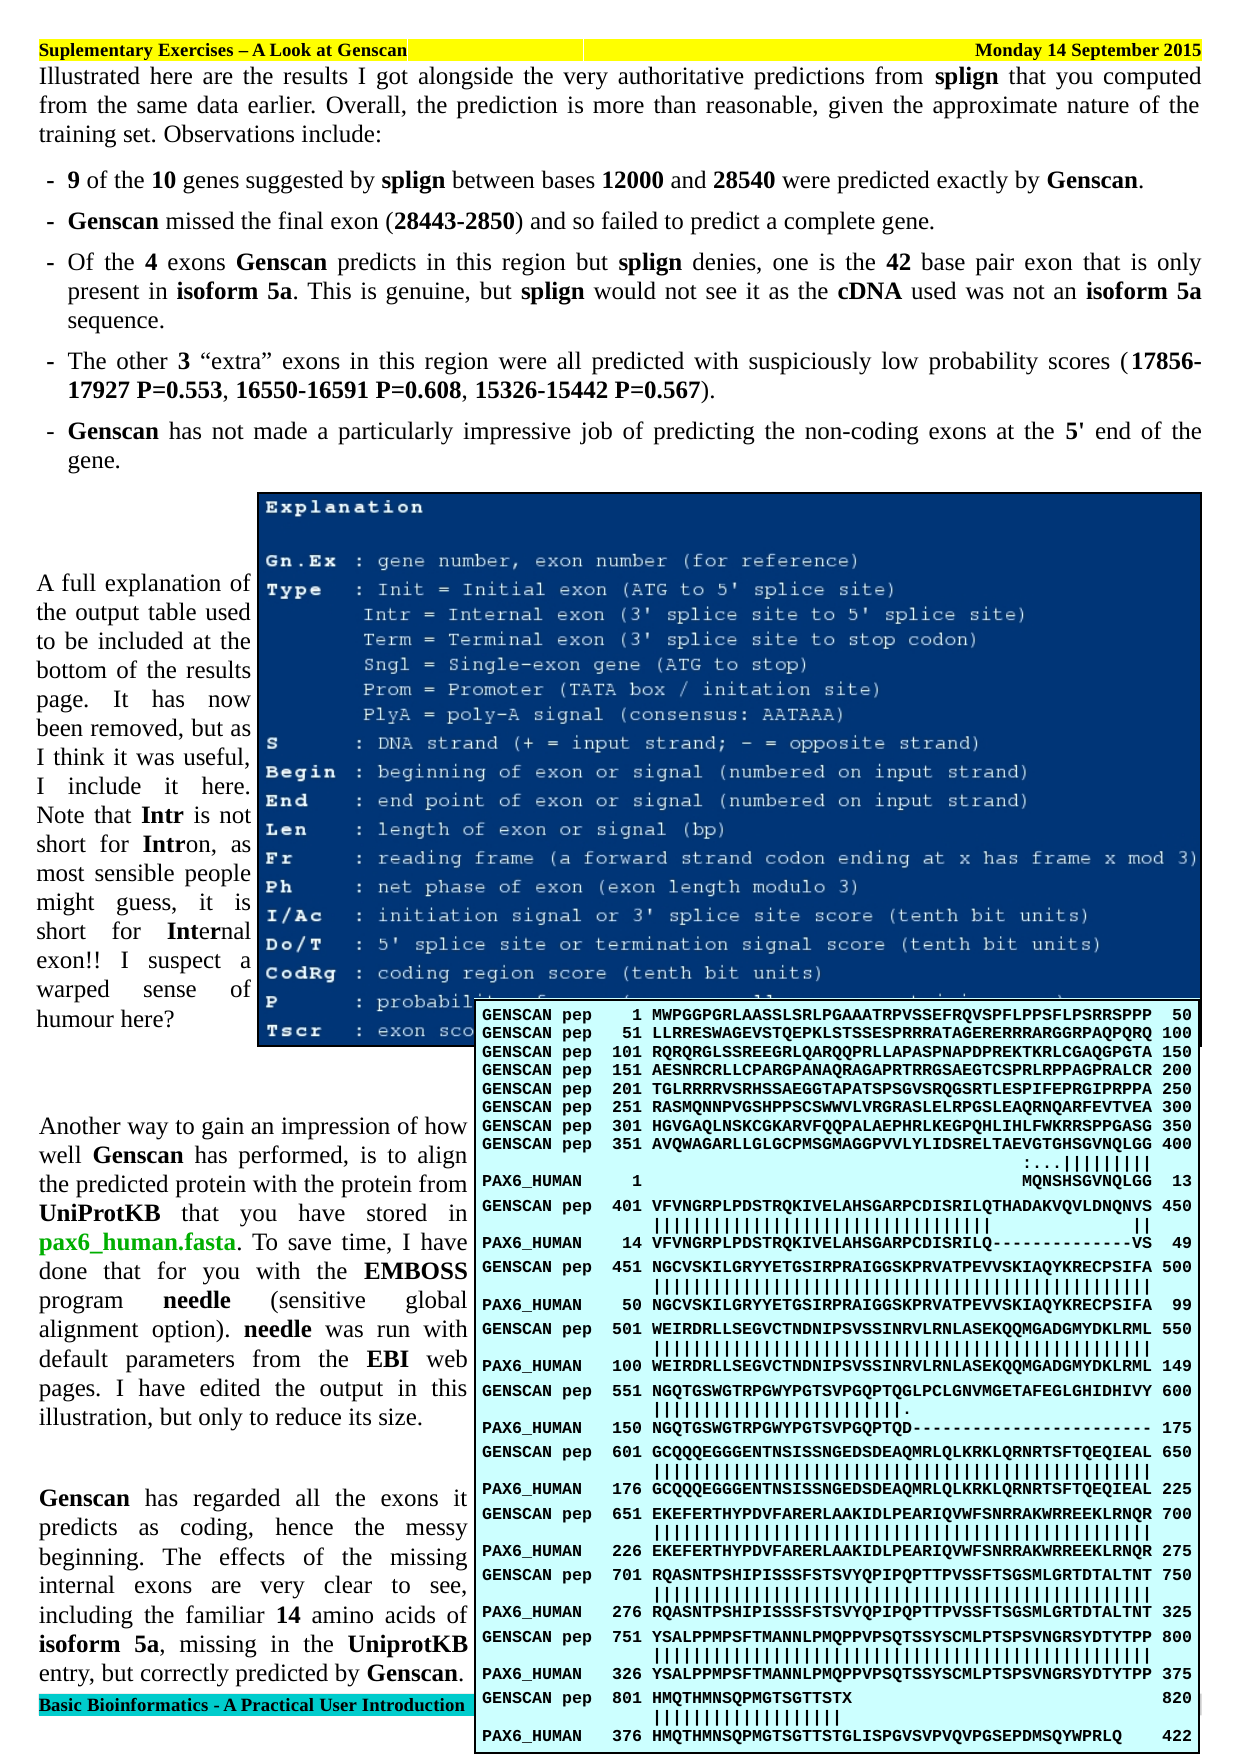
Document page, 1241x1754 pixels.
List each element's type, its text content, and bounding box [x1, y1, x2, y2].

text PAX6_HUMAN 100 WEIRDRLLSEGVCTNDNIPSVSSINRVLRNLASEKQQMGADGMYDKLRML 149 [482, 1358, 1192, 1377]
text |||||||||||||||||||||||||. [482, 1401, 1192, 1419]
text - Genscan has not made a particularly impressive job of predicting the non-coding exons at the 5' end of the gene. [46, 416, 1202, 474]
text PAX6_HUMAN 176 GCQQQEGGGENTNSISSNGEDSDEAQMRLQLKRKLQRNRTSFTQEQIEAL 225 [482, 1481, 1192, 1500]
text GENSCAN pep 501 WEIRDRLLSEGVCTNDNIPSVSSINRVLRNLASEKQQMGADGMYDKLRML 550 [482, 1321, 1192, 1339]
text GENSCAN pep 101 RQRQRGLSSREEGRLQARQQPRLLAPASPNAPDPREKTKRLCGAQGPGTA 150 [482, 1043, 1192, 1062]
text GENSCAN pep 801 HMQTHMNSQPMGTSGTTSTX 820 [482, 1690, 1192, 1709]
text |||||||||||||||||||||||||||||||||||||||||||||||||| [482, 1463, 1192, 1481]
text GENSCAN pep 401 VFVNGRPLPDSTRQKIVELAHSGARPCDISRILQTHADAKVQVLDNQNVS 450 [482, 1198, 1192, 1216]
text PAX6_HUMAN 150 NGQTGSWGTRPGWYPGTSVPGQPTQD------------------------ 175 [482, 1419, 1192, 1438]
picture [259, 494, 1200, 1045]
text |||||||||||||||||||||||||||||||||||||||||||||||||| [482, 1647, 1192, 1666]
text - Of the 4 exons Genscan predicts in this region but splign denies, one is the 42 base pair exon that is only present in isoform 5a. This is genuine, but splign would not see it as the cDNA used was not an isoform 5a sequence. [46, 247, 1202, 334]
text GENSCAN pep 301 HGVGAQLNSKCGKARVFQQPALAEPHRLKEGPQHLIHLFWKRRSPPGASG 350 [482, 1118, 1192, 1136]
text GENSCAN pep 151 AESNRCRLLCPARGPANAQRAGAPRTRRGSAEGTCSPRLRPPAGPRALCR 200 [482, 1062, 1192, 1081]
text GENSCAN pep 551 NGQTGSWGTRPGWYPGTSVPGQPTQGLPCLGNVMGETAFEGLGHIDHIVY 600 [482, 1382, 1192, 1401]
text PAX6_HUMAN 226 EKEFERTHYPDVFARERLAAKIDLPEARIQVWFSNRRAKWRREEKLRNQR 275 [482, 1543, 1192, 1561]
text |||||||||||||||||||||||||||||||||| || [482, 1216, 1192, 1235]
text :...||||||||| [482, 1155, 1192, 1173]
text A full explanation of the output table used to be included at the bottom of the results page. It has now been removed, but as I think it was useful, I include it here. Note that Intr is not short for Intron, as most sensible people might guess, it is short for Internal exon!! I suspect a warped sense of humour here? [36, 567, 257, 1032]
text GENSCAN pep 201 TGLRRRRVSRHSSAEGGTAPATSPSGVSRQGSRTLESPIFEPRGIPRPPA 250 [482, 1081, 1192, 1099]
text Another way to gain an impression of how well Genscan has performed, is to align the predicted protein with the protein from UniProtKB that you have stored in pax6_human.fasta. To save time, I have done that for you with the EMBOSS program needle (sensitive global alignment option). needle was run with default parameters from the EBI web pages. I have edited the output in this illustration, but only to reduce its size. [38, 1111, 474, 1431]
text GENSCAN pep 701 RQASNTPSHIPISSSFSTSVYQPIPQPTTPVSSFTSGSMLGRTDTALTNT 750 [482, 1567, 1192, 1586]
text |||||||||||||||||||||||||||||||||||||||||||||||||| [482, 1339, 1192, 1358]
text PAX6_HUMAN 376 HMQTHMNSQPMGTSGTTSTGLISPGVSVPVQVPGSEPDMSQYWPRLQ 422 [482, 1727, 1192, 1746]
text Illustrated here are the results I got alongside the very authoritative predictions from splign that you computed from the same data earlier. Overall, the prediction is more than reasonable, given the approximate nature of the training set. Observations include: [38, 61, 1202, 148]
text GENSCAN pep 451 NGCVSKILGRYYETGSIRPRAIGGSKPRVATPEVVSKIAQYKRECPSIFA 500 [482, 1259, 1192, 1278]
text GENSCAN pep 51 LLRRESWAGEVSTQEPKLSTSSESPRRRATAGERERRRARGGRPAQPQRQ 100 [482, 1025, 1192, 1043]
text GENSCAN pep 251 RASMQNNPVGSHPPSCSWWVLVRGRASLELRPGSLEAQRNQARFEVTVEA 300 [482, 1099, 1192, 1118]
text - 9 of the 10 genes suggested by splign between bases 12000 and 28540 were predicted exactly by Genscan. [46, 165, 1202, 194]
text GENSCAN pep 651 EKEFERTHYPDVFARERLAAKIDLPEARIQVWFSNRRAKWRREEKLRNQR 700 [482, 1506, 1192, 1524]
text - Genscan missed the final exon (28443-2850) and so failed to predict a complete gene. [46, 206, 1202, 235]
text PAX6_HUMAN 14 VFVNGRPLPDSTRQKIVELAHSGARPCDISRILQ--------------VS 49 [482, 1235, 1192, 1253]
text GENSCAN pep 601 GCQQQEGGGENTNSISSNGEDSDEAQMRLQLKRKLQRNRTSFTQEQIEAL 650 [482, 1444, 1192, 1463]
text PAX6_HUMAN 326 YSALPPMPSFTMANNLPMQPPVPSQTSSYSCMLPTSPSVNGRSYDTYTPP 375 [482, 1666, 1192, 1684]
text GENSCAN pep 1 MWPGGPGRLAASSLSRLPGAAATRPVSSEFRQVSPFLPPSFLPSRRSPPP 50 [482, 1006, 1192, 1025]
text |||||||||||||||||||||||||||||||||||||||||||||||||| [482, 1586, 1192, 1604]
text Genscan has regarded all the exons it predicts as coding, hence the messy beginning. The effects of the missing internal exons are very clear to see, including the familiar 14 amino acids of isoform 5a, missing in the UniprotKB entry, but correctly predicted by Genscan. [38, 1483, 474, 1687]
text PAX6_HUMAN 1 MQNSHSGVNQLGG 13 [482, 1173, 1192, 1192]
text PAX6_HUMAN 276 RQASNTPSHIPISSSFSTSVYQPIPQPTTPVSSFTSGSMLGRTDTALTNT 325 [482, 1604, 1192, 1623]
text - The other 3 “extra” exons in this region were all predicted with suspiciously low probability scores (17856-17927 P=0.553, 16550-16591 P=0.608, 15326-15442 P=0.567). [46, 346, 1202, 404]
text ||||||||||||||||||| [482, 1709, 1192, 1727]
text GENSCAN pep 351 AVQWAGARLLGLGCPMSGMAGGPVVLYLIDSRELTAEVGTGHSGVNQLGG 400 [482, 1136, 1192, 1155]
text PAX6_HUMAN 50 NGCVSKILGRYYETGSIRPRAIGGSKPRVATPEVVSKIAQYKRECPSIFA 99 [482, 1296, 1192, 1315]
text GENSCAN pep 751 YSALPPMPSFTMANNLPMQPPVPSQTSSYSCMLPTSPSVNGRSYDTYTPP 800 [482, 1629, 1192, 1647]
text |||||||||||||||||||||||||||||||||||||||||||||||||| [482, 1524, 1192, 1543]
text |||||||||||||||||||||||||||||||||||||||||||||||||| [482, 1278, 1192, 1296]
